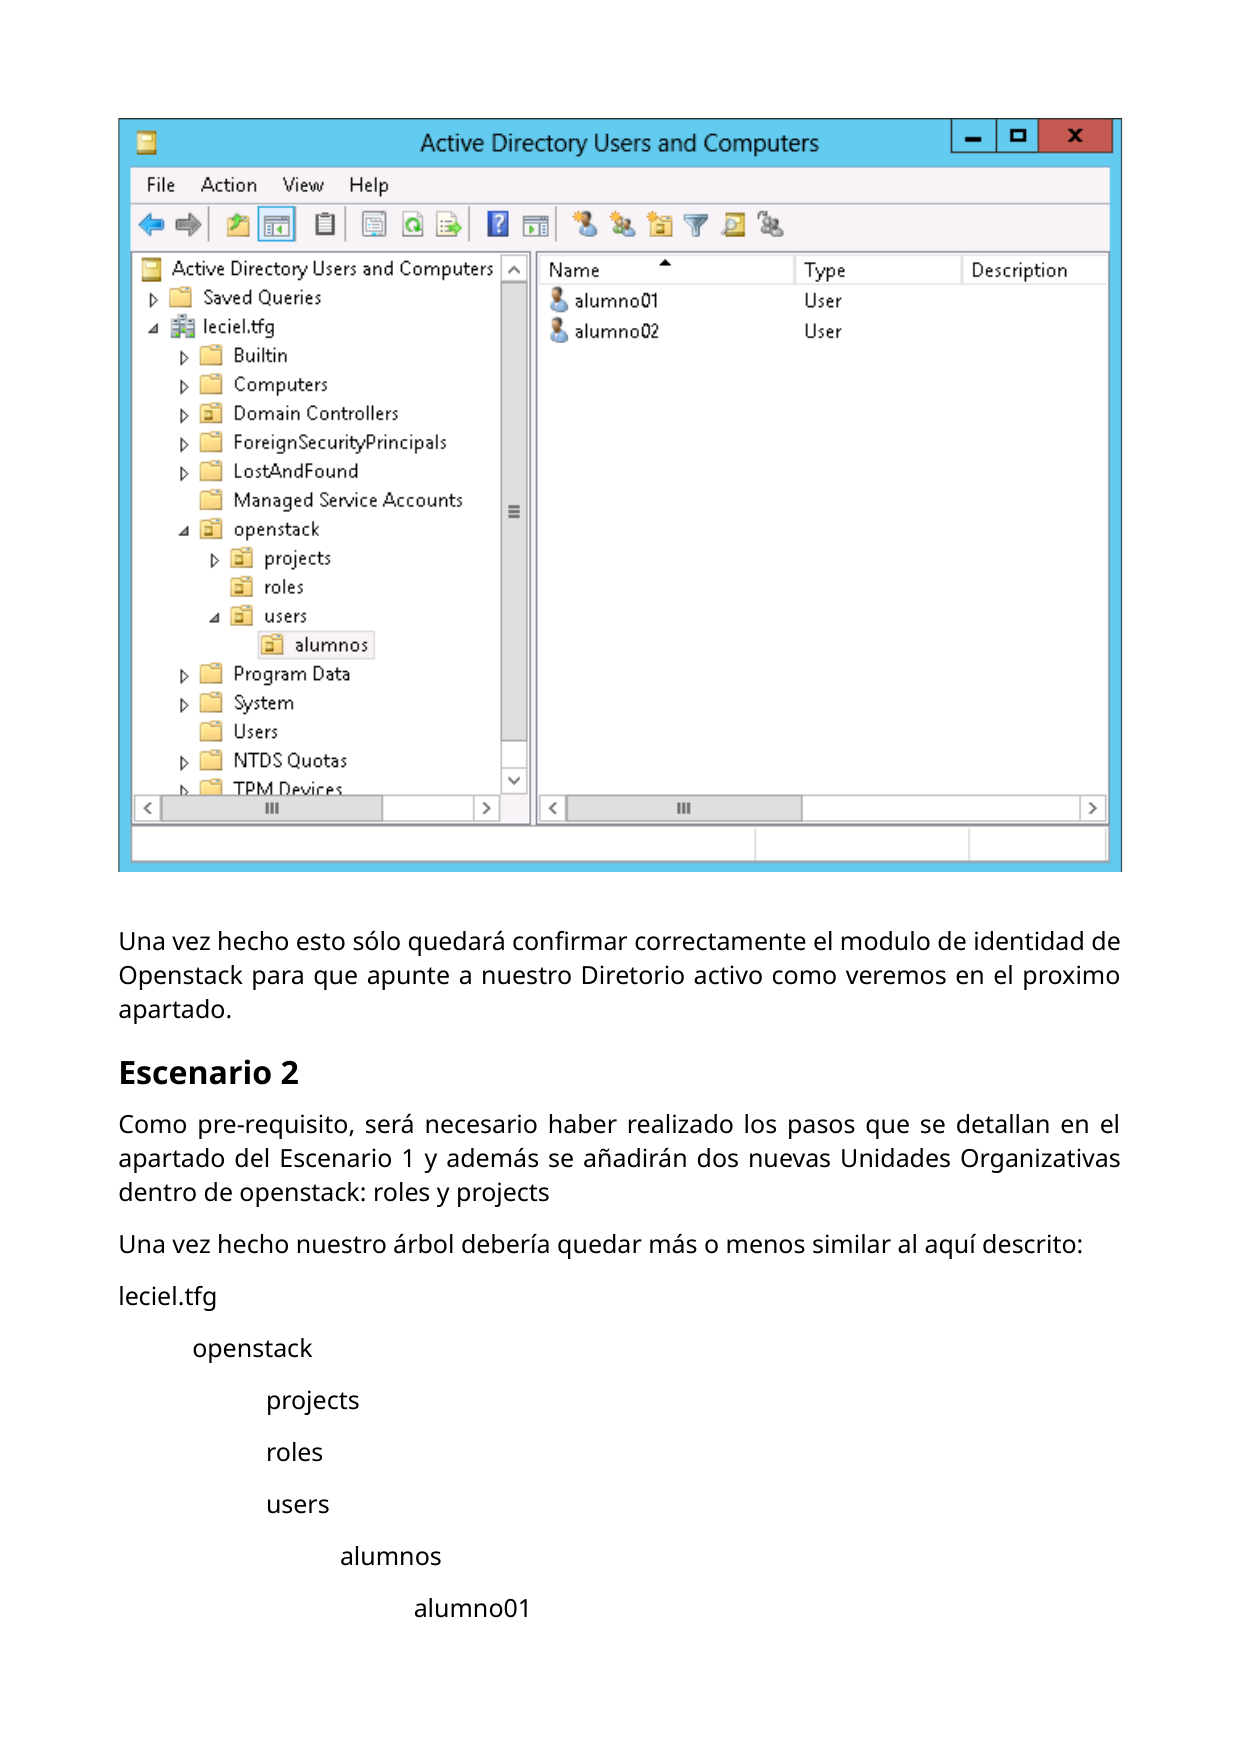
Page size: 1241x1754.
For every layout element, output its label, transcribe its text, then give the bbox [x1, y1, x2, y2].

subtitle Escenario 2 [118, 1050, 1122, 1094]
text alumno01 [118, 1591, 1122, 1625]
text leciel.tfg [118, 1278, 1122, 1313]
text Una vez hecho nuestro árbol debería quedar más o menos similar al aquí descrito: [118, 1226, 1122, 1261]
text Una vez hecho esto sólo quedará confirmar correctamente el modulo de identidad de Openstack para que apunte a nuestro Diretorio activo como veremos en el proximo apartado. [118, 923, 1122, 1026]
picture [118, 118, 1123, 872]
text users [118, 1487, 1122, 1521]
text alumnos [118, 1539, 1122, 1573]
text openstack [118, 1331, 1122, 1365]
text projects [118, 1383, 1122, 1417]
text Como pre-requisito, será necesario haber realizado los pasos que se detallan en el apartado del Escenario 1 y además se añadirán dos nuevas Unidades Organizativas dentro de openstack: roles y projects [118, 1106, 1122, 1208]
text roles [118, 1435, 1122, 1469]
